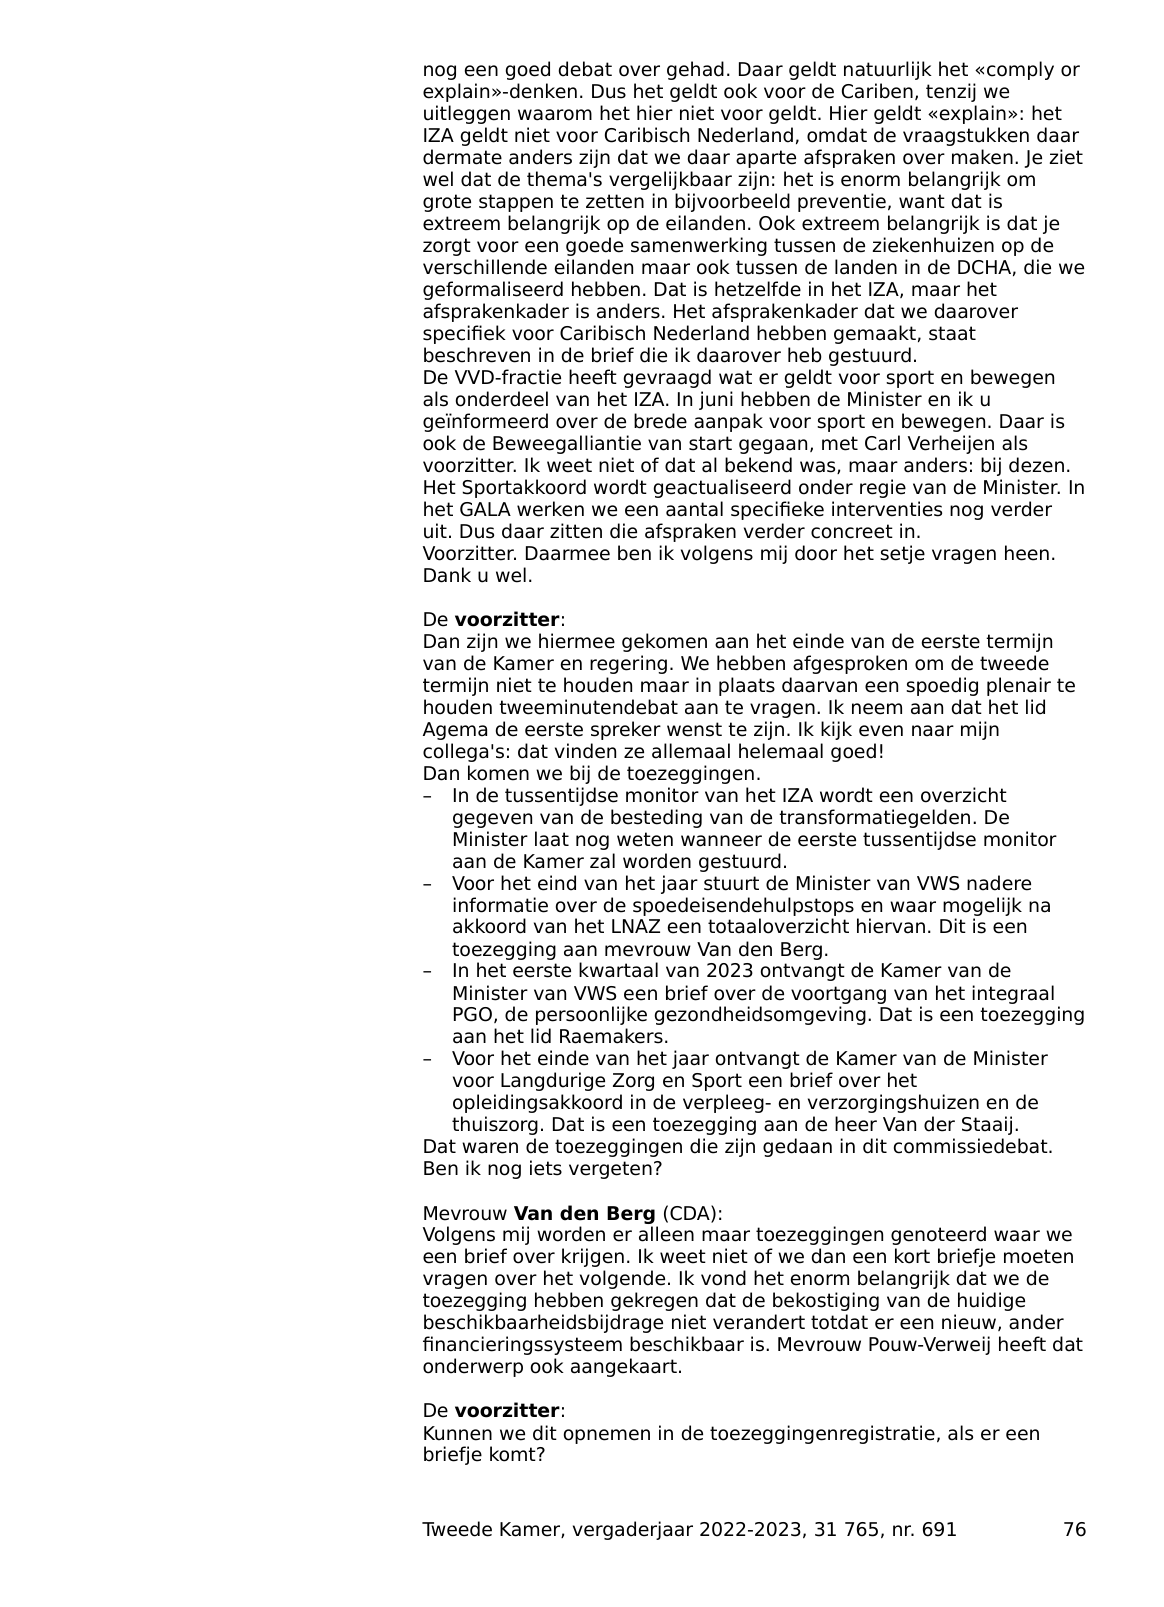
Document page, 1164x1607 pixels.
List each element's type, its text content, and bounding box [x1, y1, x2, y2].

text De voorzitter: [422, 1400, 1087, 1422]
text – Voor het einde van het jaar ontvangt de Kamer van de Minister voor Langdurige Zorg en Sport een brief over het opleidingsakkoord in de verpleeg- en verzorgingshuizen en de thuiszorg. Dat is een toezegging aan de heer Van der Staaij. [422, 1048, 1087, 1136]
text De VVD-fractie heeft gevraagd wat er geldt voor sport en bewegen als onderdeel van het IZA. In juni hebben de Minister en ik u geïnformeerd over de brede aanpak voor sport en bewegen. Daar is ook de Beweegalliantie van start gegaan, met Carl Verheijen als voorzitter. Ik weet niet of dat al bekend was, maar anders: bij dezen. Het Sportakkoord wordt geactualiseerd onder regie van de Minister. In het GALA werken we een aantal specifieke interventies nog verder uit. Dus daar zitten die afspraken verder concreet in. [422, 367, 1087, 543]
text Mevrouw Van den Berg (CDA): [422, 1202, 1087, 1224]
text Volgens mij worden er alleen maar toezeggingen genoteerd waar we een brief over krijgen. Ik weet niet of we dan een kort briefje moeten vragen over het volgende. Ik vond het enorm belangrijk dat we de toezegging hebben gekregen dat de bekostiging van de huidige beschikbaarheidsbijdrage niet verandert totdat er een nieuw, ander financieringssysteem beschikbaar is. Mevrouw Pouw-Verweij heeft dat onderwerp ook aangekaart. [422, 1224, 1087, 1378]
text Dan komen we bij de toezeggingen. [422, 763, 1087, 784]
text – In de tussentijdse monitor van het IZA wordt een overzicht gegeven van de besteding van de transformatiegelden. De Minister laat nog weten wanneer de eerste tussentijdse monitor aan de Kamer zal worden gestuurd. [422, 784, 1087, 872]
text nog een goed debat over gehad. Daar geldt natuurlijk het «comply or explain»-denken. Dus het geldt ook voor de Cariben, tenzij we uitleggen waarom het hier niet voor geldt. Hier geldt «explain»: het IZA geldt niet voor Caribisch Nederland, omdat de vraagstukken daar dermate anders zijn dat we daar aparte afspraken over maken. Je ziet wel dat de thema's vergelijkbaar zijn: het is enorm belangrijk om grote stappen te zetten in bijvoorbeeld preventie, want dat is extreem belangrijk op de eilanden. Ook extreem belangrijk is dat je zorgt voor een goede samenwerking tussen de ziekenhuizen op de verschillende eilanden maar ook tussen de landen in de DCHA, die we geformaliseerd hebben. Dat is hetzelfde in het IZA, maar het afsprakenkader is anders. Het afsprakenkader dat we daarover specifiek voor Caribisch Nederland hebben gemaakt, staat beschreven in de brief die ik daarover heb gestuurd. [422, 59, 1087, 367]
text Dan zijn we hiermee gekomen aan het einde van de eerste termijn van de Kamer en regering. We hebben afgesproken om de tweede termijn niet te houden maar in plaats daarvan een spoedig plenair te houden tweeminutendebat aan te vragen. Ik neem aan dat het lid Agema de eerste spreker wenst te zijn. Ik kijk even naar mijn collega's: dat vinden ze allemaal helemaal goed! [422, 631, 1087, 763]
text Dat waren de toezeggingen die zijn gedaan in dit commissiedebat. Ben ik nog iets vergeten? [422, 1136, 1087, 1180]
text Kunnen we dit opnemen in de toezeggingenregistratie, als er een briefje komt? [422, 1422, 1087, 1466]
text Voorzitter. Daarmee ben ik volgens mij door het setje vragen heen. Dank u wel. [422, 543, 1087, 587]
text – In het eerste kwartaal van 2023 ontvangt de Kamer van de Minister van VWS een brief over de voortgang van het integraal PGO, de persoonlijke gezondheidsomgeving. Dat is een toezegging aan het lid Raemakers. [422, 960, 1087, 1048]
text De voorzitter: [422, 609, 1087, 631]
text – Voor het eind van het jaar stuurt de Minister van VWS nadere informatie over de spoedeisendehulpstops en waar mogelijk na akkoord van het LNAZ een totaaloverzicht hiervan. Dit is een toezegging aan mevrouw Van den Berg. [422, 872, 1087, 960]
